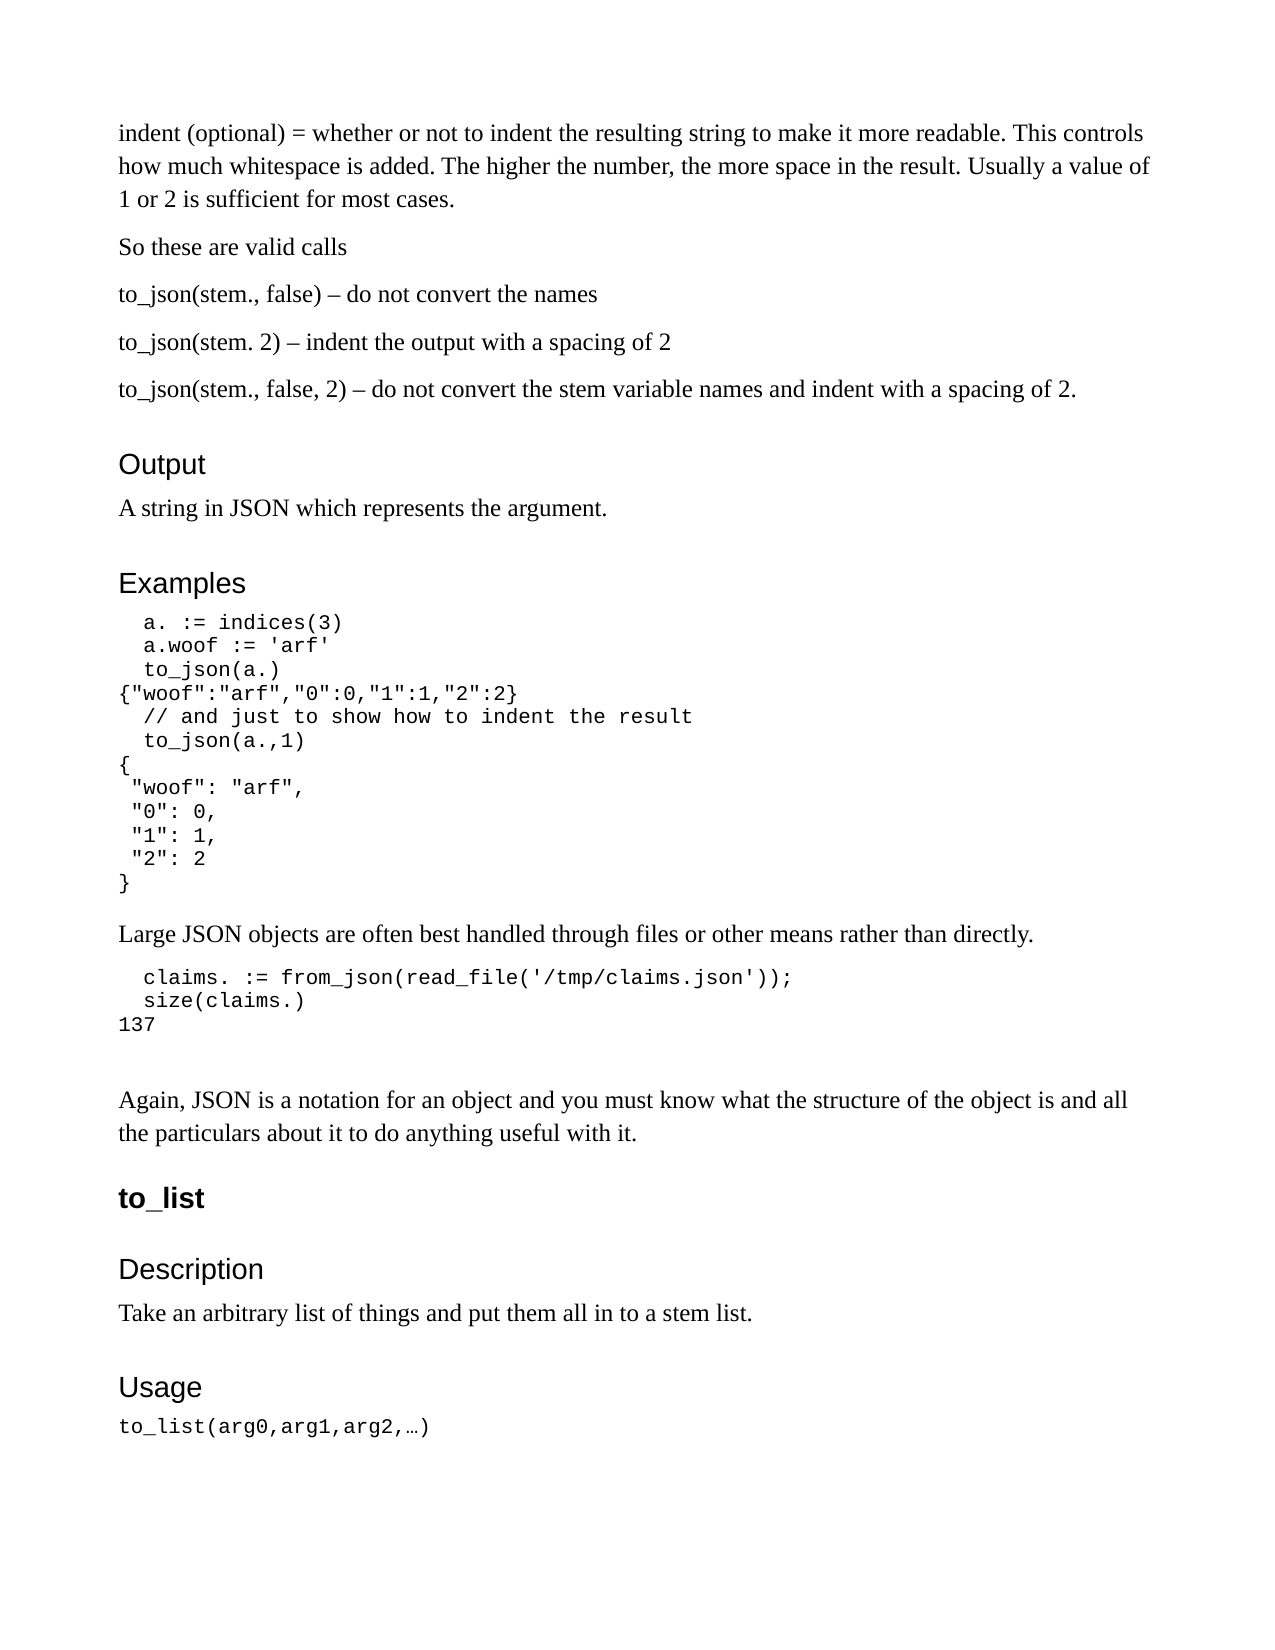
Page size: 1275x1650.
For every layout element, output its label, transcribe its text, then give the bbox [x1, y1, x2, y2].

text { [118, 754, 1157, 777]
subtitle Description [118, 1252, 1157, 1285]
text a.woof := 'arf' [118, 636, 1157, 659]
subtitle Output [118, 447, 1157, 481]
text to_list(arg0,arg1,arg2,…) [118, 1417, 1157, 1440]
text "1": 1, [118, 825, 1157, 848]
text Take an arbitrary list of things and put them all in to a stem list. [118, 1298, 1157, 1327]
text a. := indices(3) [118, 612, 1157, 636]
text A string in JSON which represents the argument. [118, 493, 1157, 522]
subtitle to_list [118, 1181, 1157, 1214]
text // and just to show how to indent the result [118, 706, 1157, 730]
text to_json(stem. 2) – indent the output with a spacing of 2 [118, 327, 1157, 356]
text } [118, 872, 1157, 896]
text "2": 2 [118, 848, 1157, 872]
text Large JSON objects are often best handled through files or other means rather than directly. [118, 919, 1157, 948]
subtitle Usage [118, 1371, 1157, 1404]
text to_json(a.) [118, 659, 1157, 683]
text "woof": "arf", [118, 777, 1157, 801]
text So these are valid calls [118, 232, 1157, 261]
text to_json(a.,1) [118, 730, 1157, 754]
text size(claims.) [118, 991, 1157, 1014]
text to_json(stem., false) – do not convert the names [118, 279, 1157, 308]
subtitle Examples [118, 566, 1157, 599]
text to_json(stem., false, 2) – do not convert the stem variable names and indent with a spacing of 2. [118, 374, 1157, 403]
text 137 [118, 1014, 1157, 1038]
text {"woof":"arf","0":0,"1":1,"2":2} [118, 683, 1157, 706]
text Again, JSON is a notation for an object and you must know what the structure of the object is and all the particulars about it to do anything useful with it. [118, 1085, 1157, 1147]
text claims. := from_json(read_file('/tmp/claims.json')); [118, 967, 1157, 991]
text "0": 0, [118, 801, 1157, 825]
text indent (optional) = whether or not to indent the resulting string to make it more readable. This controls how much whitespace is added. The higher the number, the more space in the result. Usually a value of 1 or 2 is sufficient for most cases. [118, 118, 1157, 213]
